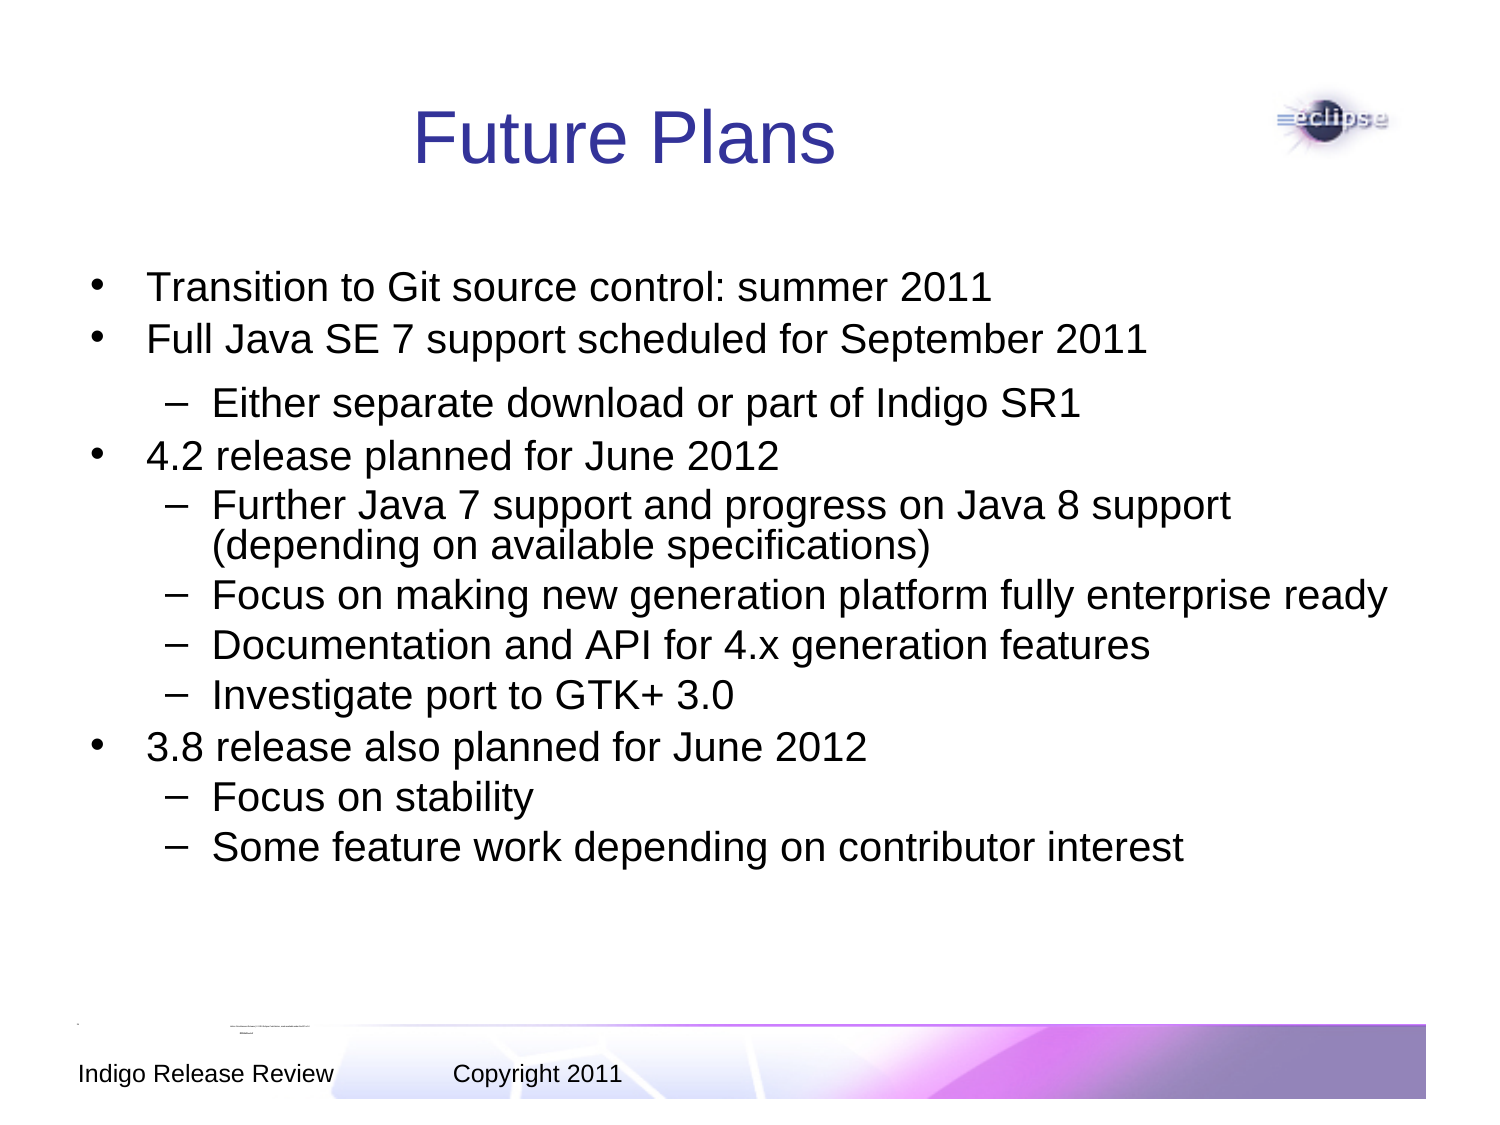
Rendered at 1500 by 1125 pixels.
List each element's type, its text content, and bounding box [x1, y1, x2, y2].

picture [1257, 42, 1408, 193]
title Future Plans [74, 45, 1176, 233]
list Transition to Git source control: summer 2011 Full Java SE 7 support scheduled for September 2011 Either separate download or part of Indigo SR1 4.2 release planned for June 2012 Further Java 7 support and progress on Java 8 support (depending on available specifications) Focus on making new generation platform fully enterprise ready Documentation and API for 4.x generation features Investigate port to GTK+ 3.0 3.8 release also planned for June 2012 Focus on stability Some feature work depending on contributor interest [75, 262, 1426, 1006]
picture [225, 1024, 1426, 1099]
